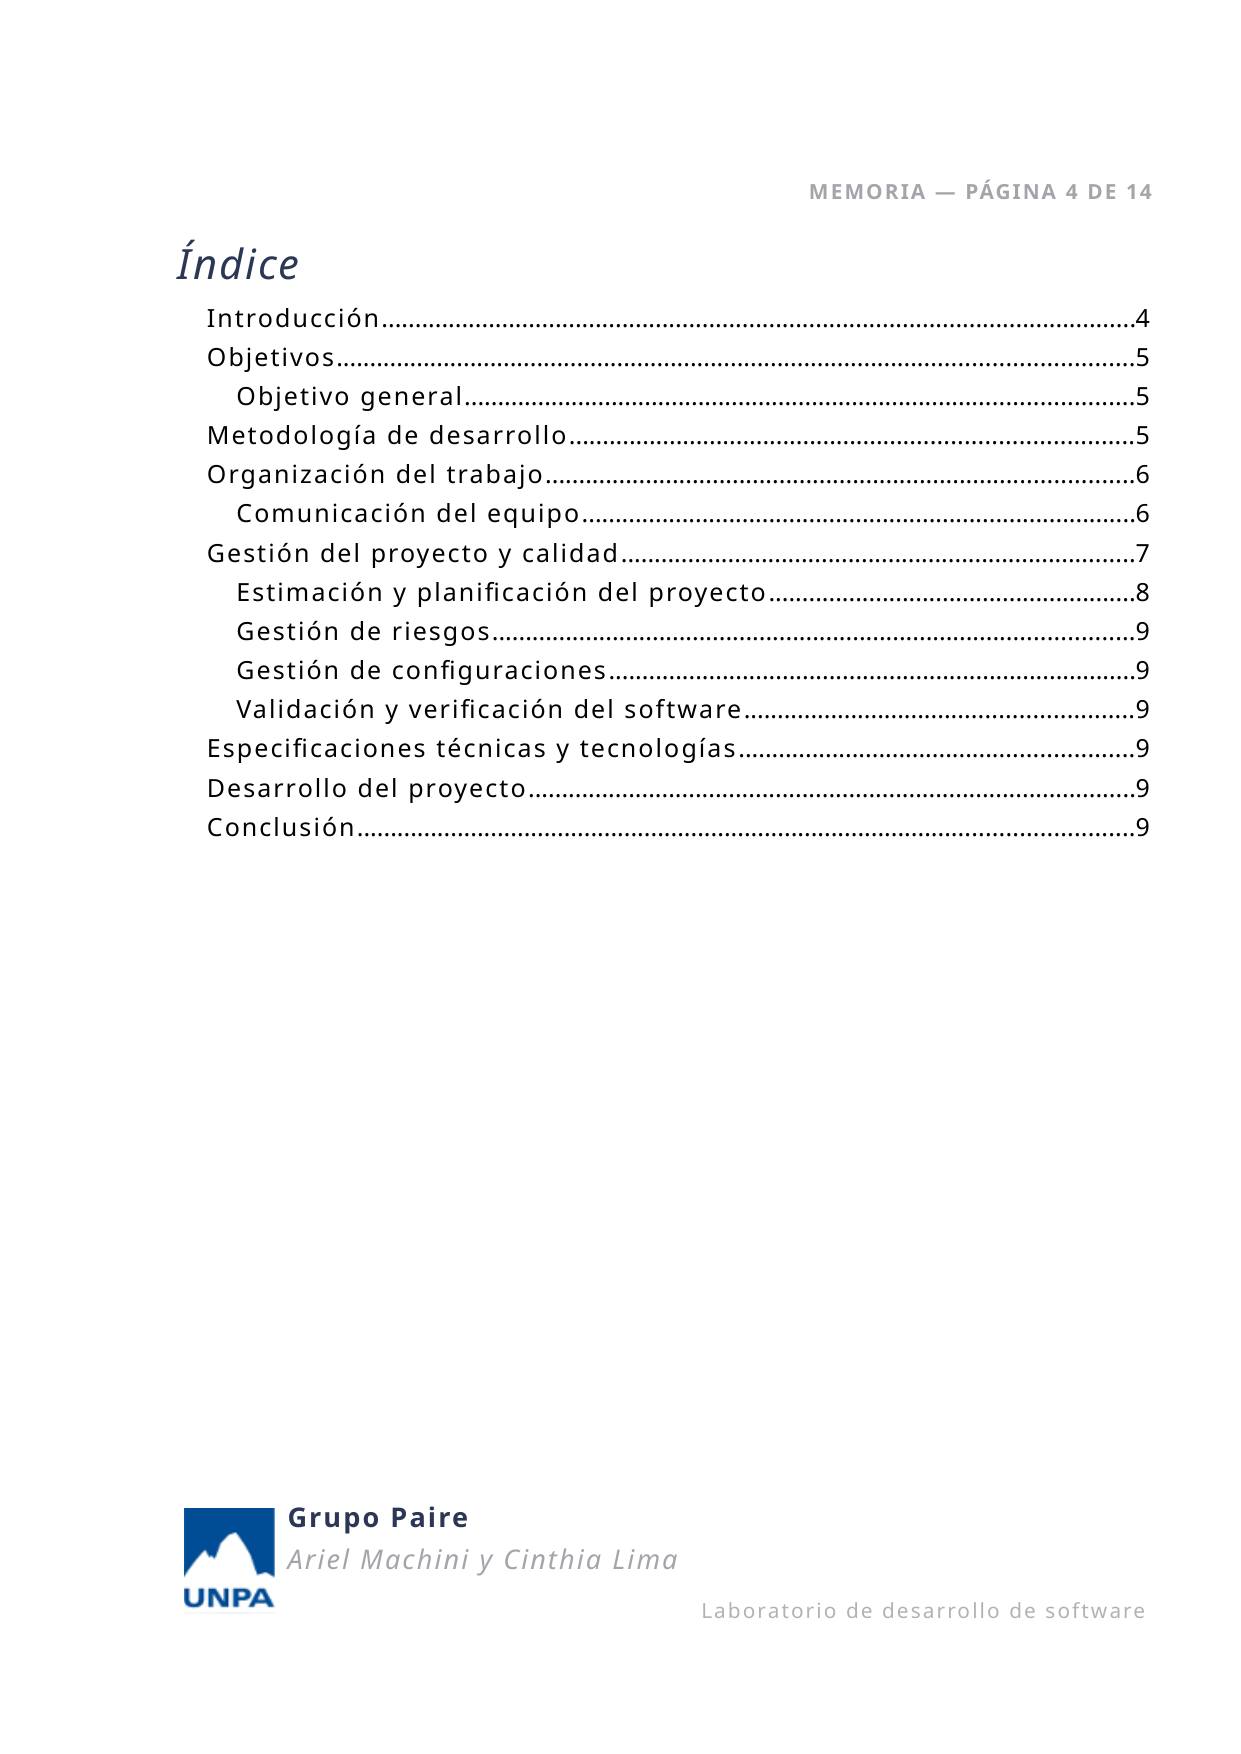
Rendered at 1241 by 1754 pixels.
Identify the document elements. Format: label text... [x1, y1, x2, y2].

text Especificaciones técnicas y tecnologías 9 [207, 731, 1152, 765]
text Índice [177, 235, 1152, 292]
text Gestión de riesgos 9 [236, 614, 1152, 648]
text Organización del trabajo 6 [207, 457, 1152, 491]
text Comunicación del equipo 6 [236, 496, 1152, 530]
text Objetivo general 5 [236, 379, 1152, 413]
text Metodología de desarrollo 5 [207, 418, 1152, 452]
picture [184, 1508, 275, 1614]
text Gestión de configuraciones 9 [236, 653, 1152, 687]
text Objetivos 5 [207, 339, 1152, 373]
text Validación y verificación del software 9 [236, 692, 1152, 726]
text Conclusión 9 [207, 809, 1152, 843]
text Gestión del proyecto y calidad 7 [207, 535, 1152, 569]
text Desarrollo del proyecto 9 [207, 770, 1152, 804]
text Estimación y planificación del proyecto 8 [236, 574, 1152, 608]
text Introducción 4 [207, 300, 1152, 334]
